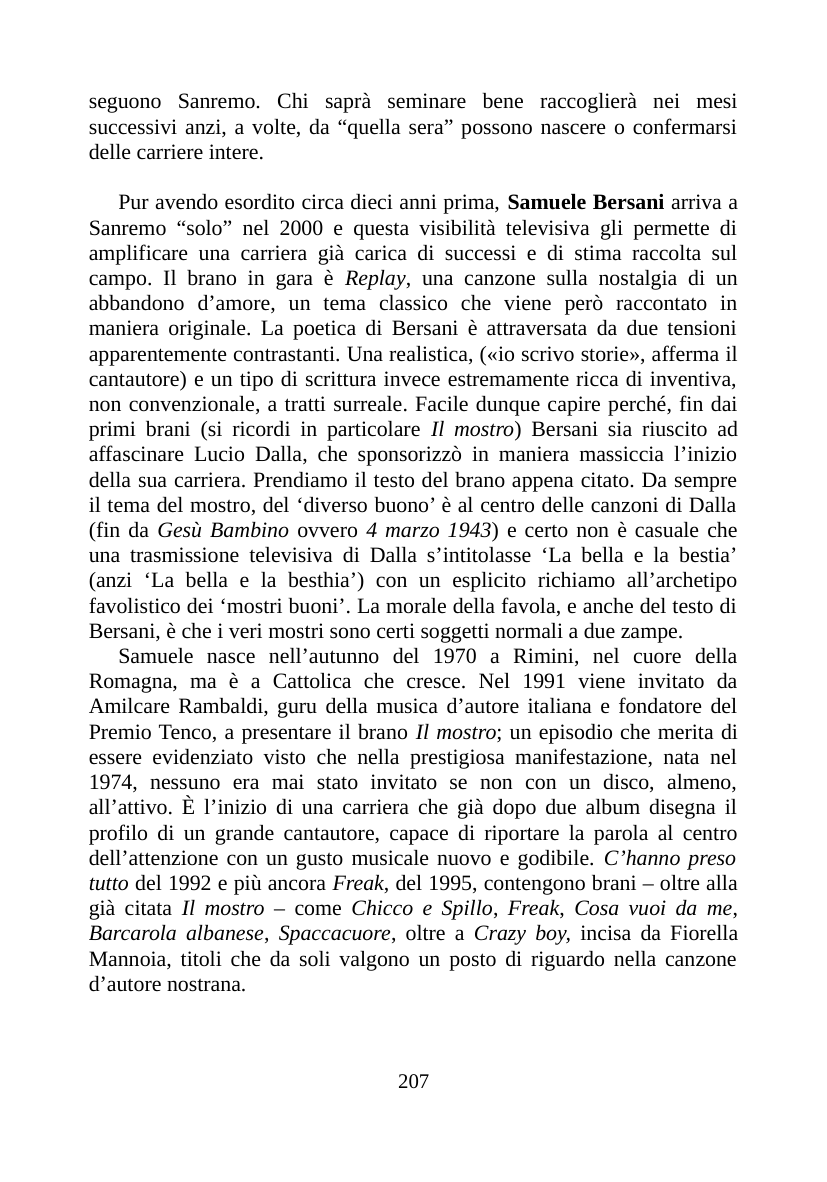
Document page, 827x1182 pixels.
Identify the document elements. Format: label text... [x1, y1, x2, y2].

text Pur avendo esordito circa dieci anni prima, Samuele Bersani arriva a Sanremo “solo” nel 2000 e questa visibilità televisiva gli permette di amplificare una carriera già carica di successi e di stima raccolta sul campo. Il brano in gara è Replay, una canzone sulla nostalgia di un abbandono d’amore, un tema classico che viene però raccontato in maniera originale. La poetica di Bersani è attraversata da due tensioni apparentemente contrastanti. Una realistica, («io scrivo storie», afferma il cantautore) e un tipo di scrittura invece estremamente ricca di inventiva, non convenzionale, a tratti surreale. Facile dunque capire perché, fin dai primi brani (si ricordi in particolare Il mostro) Bersani sia riuscito ad affascinare Lucio Dalla, che sponsorizzò in maniera massiccia l’inizio della sua carriera. Prendiamo il testo del brano appena citato. Da sempre il tema del mostro, del ‘diverso buono’ è al centro delle canzoni di Dalla (fin da Gesù Bambino ovvero 4 marzo 1943) e certo non è casuale che una trasmissione televisiva di Dalla s’intitolasse ‘La bella e la bestia’ (anzi ‘La bella e la besthia’) con un esplicito richiamo all’archetipo favolistico dei ‘mostri buoni’. La morale della favola, e anche del testo di Bersani, è che i veri mostri sono certi soggetti normali a due zampe. [88, 189, 738, 643]
text seguono Sanremo. Chi saprà seminare bene raccoglierà nei mesi successivi anzi, a volte, da “quella sera” possono nascere o confermarsi delle carriere intere. [88, 88, 738, 164]
text Samuele nasce nell’autunno del 1970 a Rimini, nel cuore della Romagna, ma è a Cattolica che cresce. Nel 1991 viene invitato da Amilcare Rambaldi, guru della musica d’autore italiana e fondatore del Premio Tenco, a presentare il brano Il mostro; un episodio che merita di essere evidenziato visto che nella prestigiosa manifestazione, nata nel 1974, nessuno era mai stato invitato se non con un disco, almeno, all’attivo. È l’inizio di una carriera che già dopo due album disegna il profilo di un grande cantautore, capace di riportare la parola al centro dell’attenzione con un gusto musicale nuovo e godibile. C’hanno preso tutto del 1992 e più ancora Freak, del 1995, contengono brani – oltre alla già citata Il mostro – come Chicco e Spillo, Freak, Cosa vuoi da me, Barcarola albanese, Spaccacuore, oltre a Crazy boy, incisa da Fiorella Mannoia, titoli che da soli valgono un posto di riguardo nella canzone d’autore nostrana. [88, 643, 738, 996]
